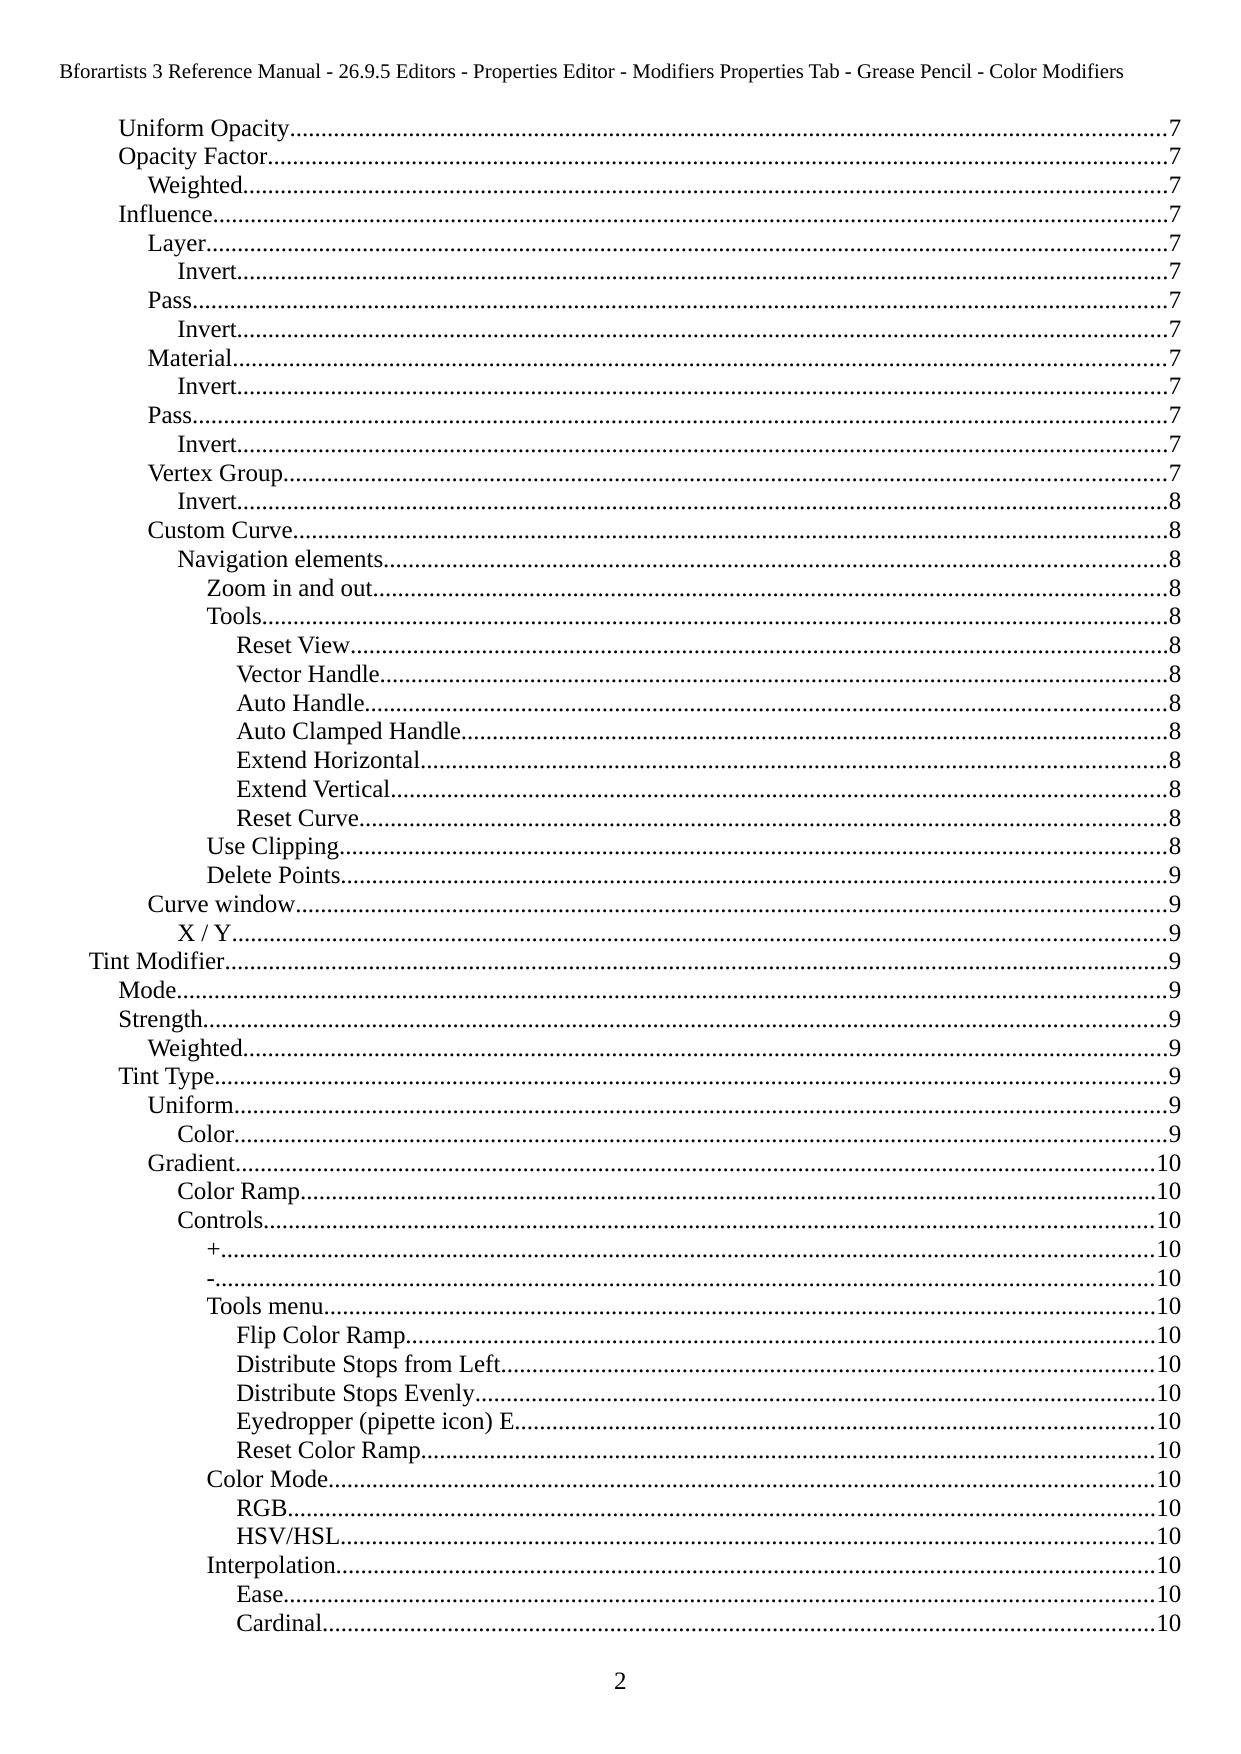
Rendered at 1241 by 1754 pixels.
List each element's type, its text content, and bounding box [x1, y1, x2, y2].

text + 10 [206, 1234, 1181, 1263]
text X / Y 9 [177, 918, 1181, 946]
text Eyedropper (pipette icon) E 10 [236, 1406, 1181, 1435]
text Use Clipping 8 [206, 831, 1181, 860]
text RGB 10 [236, 1493, 1181, 1521]
text Color 9 [177, 1119, 1181, 1148]
text Vertex Group 7 [147, 458, 1181, 486]
text Color Mode 10 [206, 1464, 1181, 1493]
text Gradient 10 [147, 1148, 1181, 1176]
text Reset Curve 8 [236, 803, 1181, 831]
text Controls 10 [177, 1205, 1181, 1234]
text Invert 7 [177, 256, 1181, 285]
text Ease 10 [236, 1579, 1181, 1608]
text Distribute Stops from Left 10 [236, 1349, 1181, 1378]
text Tint Modifier 9 [88, 946, 1181, 975]
text Mode 9 [118, 975, 1181, 1004]
text Color Ramp 10 [177, 1176, 1181, 1205]
text Invert 8 [177, 486, 1181, 515]
text Opacity Factor 7 [118, 141, 1181, 170]
text Invert 7 [177, 371, 1181, 400]
text Weighted 7 [147, 170, 1181, 199]
text Flip Color Ramp 10 [236, 1320, 1181, 1349]
text Navigation elements 8 [177, 544, 1181, 573]
text Auto Clamped Handle 8 [236, 716, 1181, 745]
text Weighted 9 [147, 1033, 1181, 1061]
text Cardinal 10 [236, 1608, 1181, 1636]
text Pass 7 [147, 400, 1181, 429]
text Uniform 9 [147, 1090, 1181, 1119]
text Reset View 8 [236, 630, 1181, 659]
text Vector Handle 8 [236, 659, 1181, 688]
text Material 7 [147, 343, 1181, 371]
text Tools 8 [206, 601, 1181, 630]
text Tools menu 10 [206, 1291, 1181, 1320]
text Custom Curve 8 [147, 515, 1181, 544]
text Extend Vertical 8 [236, 774, 1181, 803]
text Strength 9 [118, 1004, 1181, 1033]
text Layer 7 [147, 228, 1181, 256]
text Zoom in and out 8 [206, 573, 1181, 601]
text Distribute Stops Evenly 10 [236, 1378, 1181, 1406]
text - 10 [206, 1263, 1181, 1291]
text Invert 7 [177, 429, 1181, 458]
text Extend Horizontal 8 [236, 745, 1181, 774]
text HSV/HSL 10 [236, 1521, 1181, 1550]
text Tint Type 9 [118, 1061, 1181, 1090]
text Delete Points 9 [206, 860, 1181, 889]
text Reset Color Ramp 10 [236, 1435, 1181, 1464]
text Auto Handle 8 [236, 688, 1181, 716]
text Influence 7 [118, 199, 1181, 228]
text Uniform Opacity 7 [118, 113, 1181, 141]
text Pass 7 [147, 285, 1181, 314]
text Interpolation 10 [206, 1550, 1181, 1579]
text Curve window 9 [147, 889, 1181, 918]
text Invert 7 [177, 314, 1181, 343]
